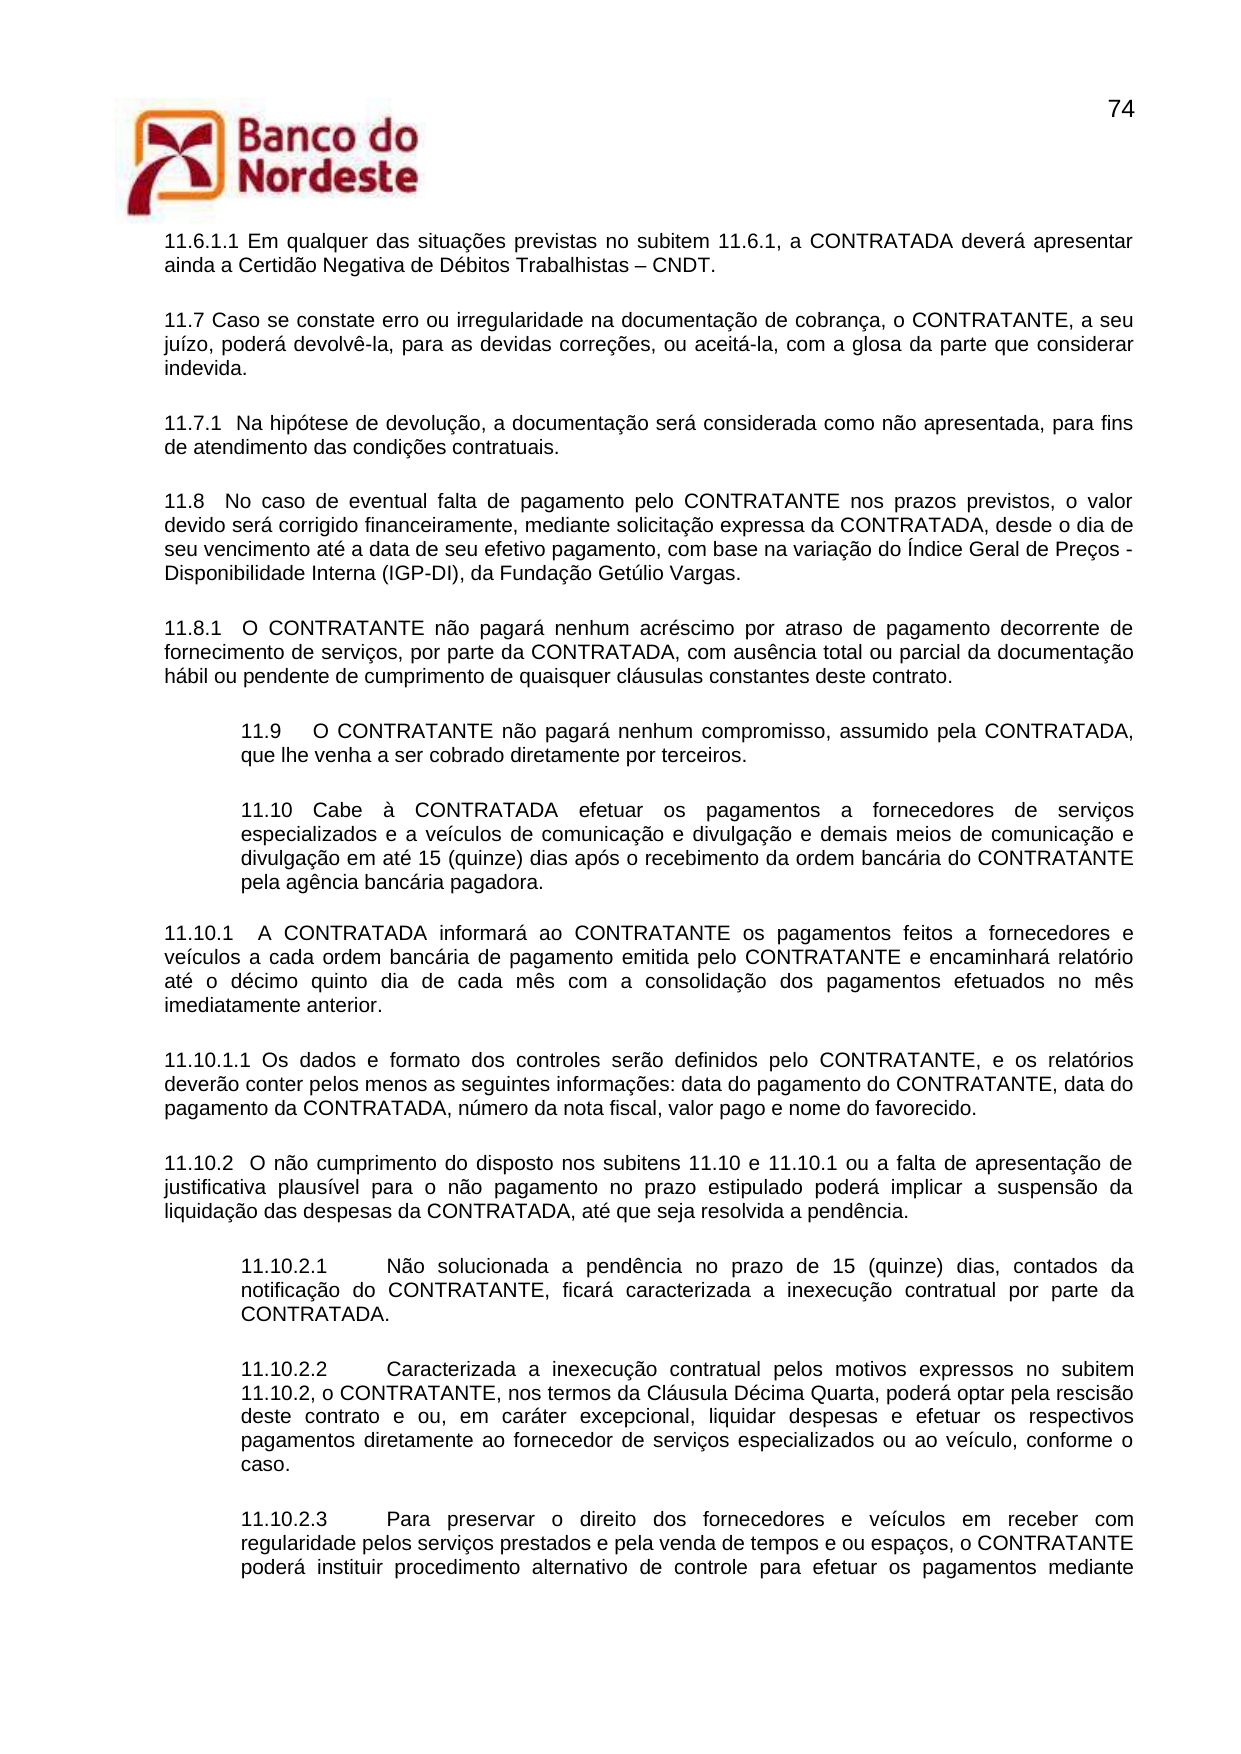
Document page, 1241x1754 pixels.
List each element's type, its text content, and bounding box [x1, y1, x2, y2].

list O CONTRATANTE não pagará nenhum compromisso, assumido pela CONTRATADA, que lhe venha a ser cobrado diretamente por terceiros. [241, 719, 1135, 767]
text 11.10.1.1 Os dados e formato dos controles serão definidos pelo CONTRATANTE, e os relatórios deverão conter pelos menos as seguintes informações: data do pagamento do CONTRATANTE, data do pagamento da CONTRATADA, número da nota fiscal, valor pago e nome do favorecido. [164, 1048, 1135, 1120]
list Caracterizada a inexecução contratual pelos motivos expressos no subitem 11.10.2, o CONTRATANTE, nos termos da Cláusula Décima Quarta, poderá optar pela rescisão deste contrato e ou, em caráter excepcional, liquidar despesas e efetuar os respectivos pagamentos diretamente ao fornecedor de serviços especializados ou ao veículo, conforme o caso. [241, 1356, 1135, 1476]
picture [115, 98, 426, 225]
text 11.8 No caso de eventual falta de pagamento pelo CONTRATANTE nos prazos previstos, o valor devido será corrigido financeiramente, mediante solicitação expressa da CONTRATADA, desde o dia de seu vencimento até a data de seu efetivo pagamento, com base na variação do Índice Geral de Preços - Disponibilidade Interna (IGP-DI), da Fundação Getúlio Vargas. [164, 489, 1135, 585]
text 11.6.1.1 Em qualquer das situações previstas no subitem 11.6.1, a CONTRATADA deverá apresentar ainda a Certidão Negativa de Débitos Trabalhistas – CNDT. [164, 229, 1135, 277]
list Não solucionada a pendência no prazo de 15 (quinze) dias, contados da notificação do CONTRATANTE, ficará caracterizada a inexecução contratual por parte da CONTRATADA. [241, 1254, 1135, 1326]
text 11.8.1 O CONTRATANTE não pagará nenhum acréscimo por atraso de pagamento decorrente de fornecimento de serviços, por parte da CONTRATADA, com ausência total ou parcial da documentação hábil ou pendente de cumprimento de quaisquer cláusulas constantes deste contrato. [164, 616, 1135, 688]
text 11.10.1 A CONTRATADA informará ao CONTRATANTE os pagamentos feitos a fornecedores e veículos a cada ordem bancária de pagamento emitida pelo CONTRATANTE e encaminhará relatório até o décimo quinto dia de cada mês com a consolidação dos pagamentos efetuados no mês imediatamente anterior. [164, 921, 1135, 1017]
text 11.7 Caso se constate erro ou irregularidade na documentação de cobrança, o CONTRATANTE, a seu juízo, poderá devolvê-la, para as devidas correções, ou aceitá-la, com a glosa da parte que considerar indevida. [164, 308, 1135, 379]
text 11.7.1 Na hipótese de devolução, a documentação será considerada como não apresentada, para fins de atendimento das condições contratuais. [164, 411, 1135, 458]
text 11.10.2 O não cumprimento do disposto nos subitens 11.10 e 11.10.1 ou a falta de apresentação de justificativa plausível para o não pagamento no prazo estipulado poderá implicar a suspensão da liquidação das despesas da CONTRATADA, até que seja resolvida a pendência. [164, 1151, 1135, 1223]
list Para preservar o direito dos fornecedores e veículos em receber com regularidade pelos serviços prestados e pela venda de tempos e ou espaços, o CONTRATANTE poderá instituir procedimento alternativo de controle para efetuar os pagamentos mediante [241, 1507, 1135, 1579]
list Cabe à CONTRATADA efetuar os pagamentos a fornecedores de serviços especializados e a veículos de comunicação e divulgação e demais meios de comunicação e divulgação em até 15 (quinze) dias após o recebimento da ordem bancária do CONTRATANTE pela agência bancária pagadora. [241, 798, 1135, 894]
